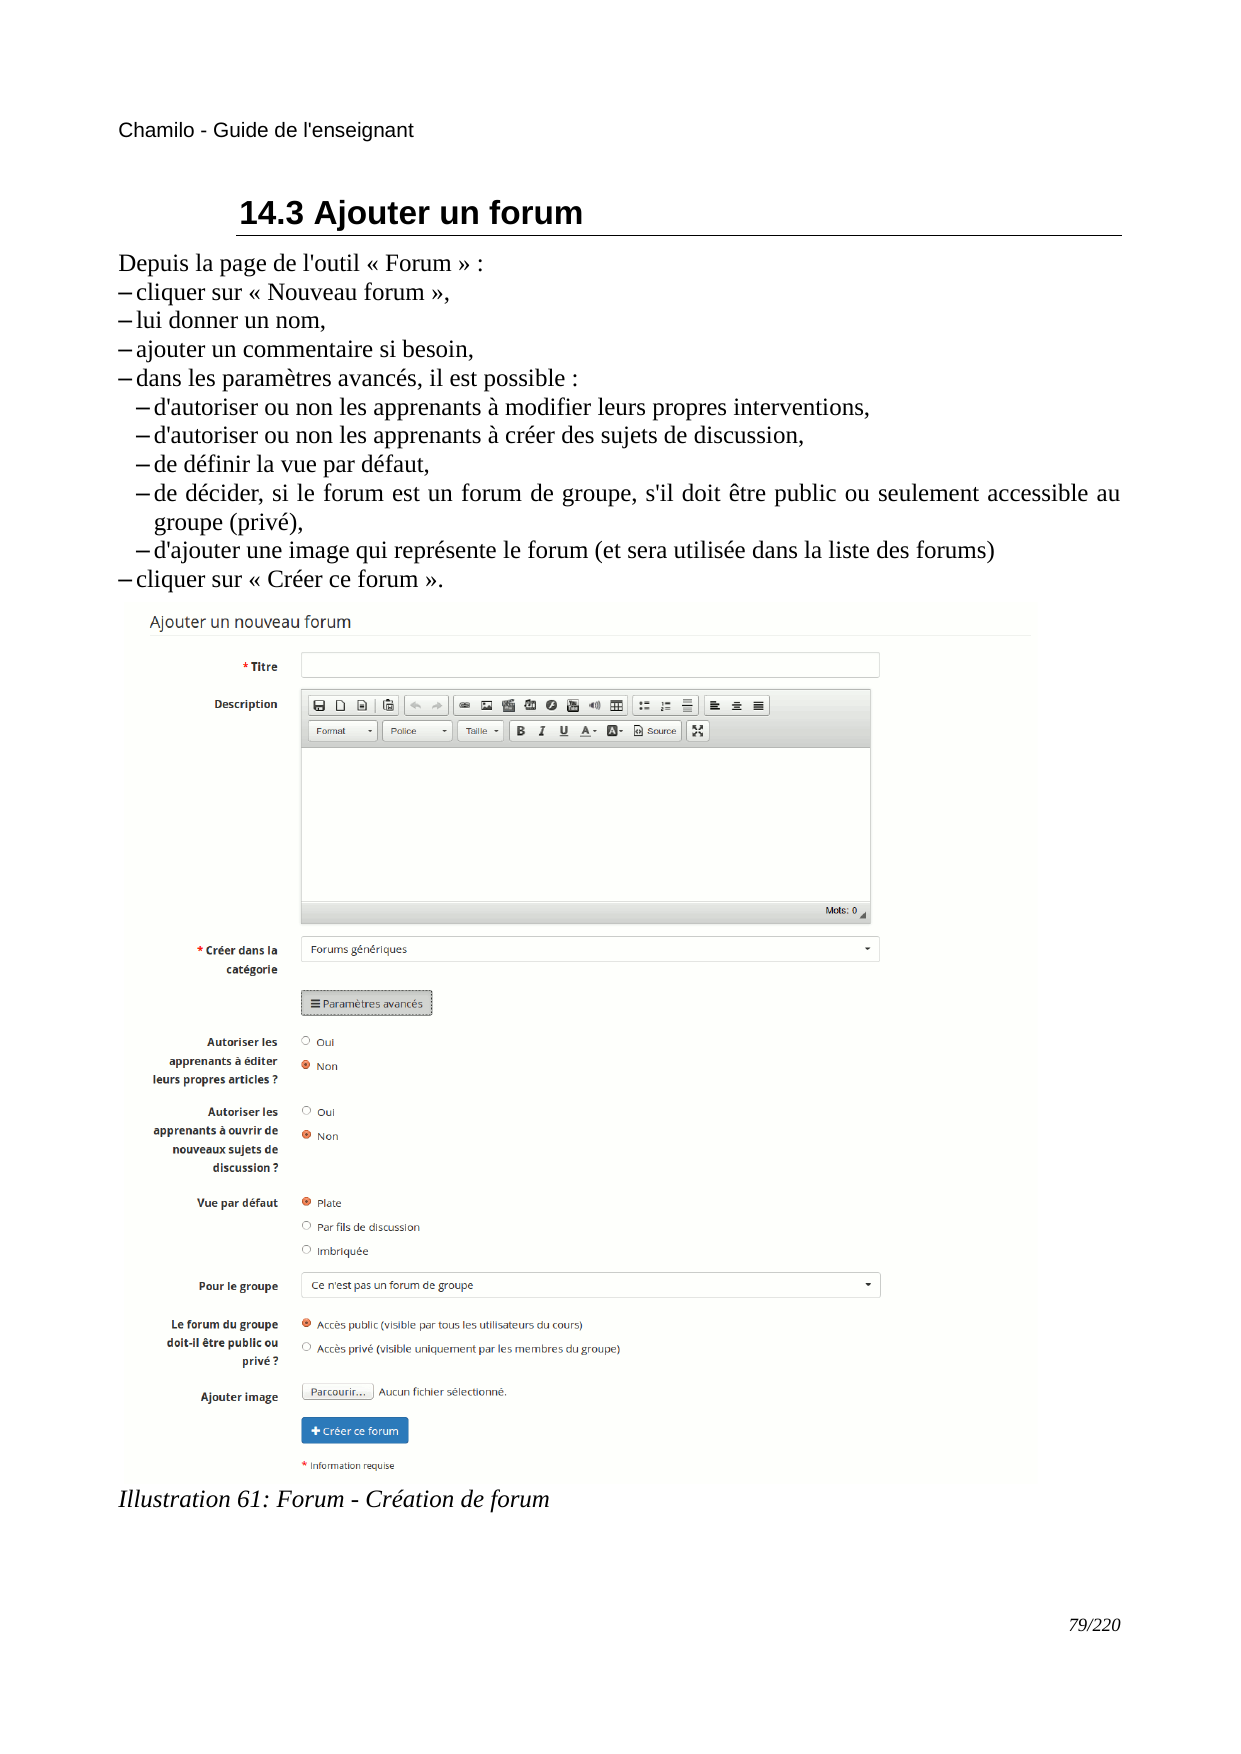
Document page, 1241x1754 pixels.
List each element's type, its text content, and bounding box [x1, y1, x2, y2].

list cliquer sur « Créer ce forum ». [118, 564, 1122, 593]
subtitle Ajouter un forum [236, 190, 1122, 235]
list ajouter un commentaire si besoin, [118, 334, 1122, 363]
list d'ajouter une image qui représente le forum (et sera utilisée dans la liste des forums) [136, 536, 1122, 564]
list de décider, si le forum est un forum de groupe, s'il doit être public ou seulement accessible au groupe (privé), [136, 478, 1122, 536]
list lui donner un nom, [118, 306, 1122, 334]
text Illustration 61: Forum - Création de forum [118, 1484, 1122, 1513]
list d'autoriser ou non les apprenants à modifier leurs propres interventions, [136, 392, 1122, 421]
list cliquer sur « Nouveau forum », [118, 277, 1122, 306]
list d'autoriser ou non les apprenants à créer des sujets de discussion, [136, 421, 1122, 449]
picture [124, 602, 1038, 1484]
text Depuis la page de l'outil « Forum » : [118, 248, 1122, 277]
list de définir la vue par défaut, [136, 449, 1122, 478]
list dans les paramètres avancés, il est possible : [118, 363, 1122, 392]
